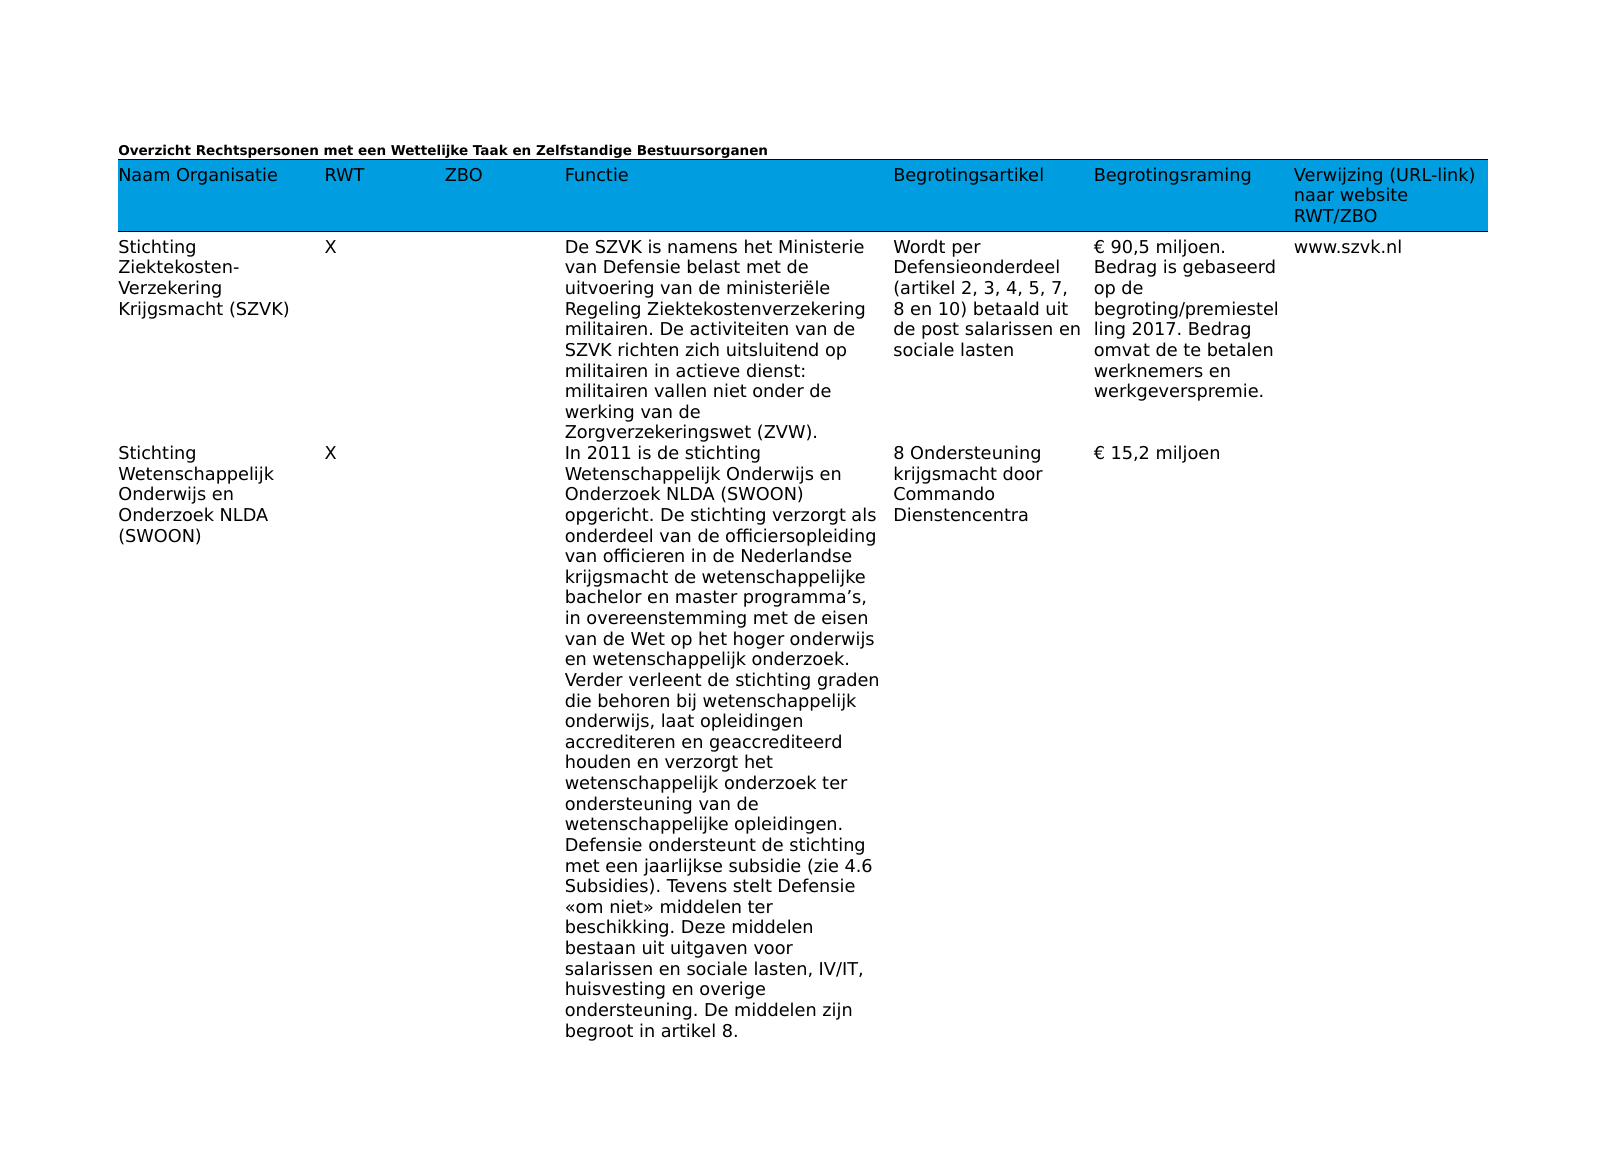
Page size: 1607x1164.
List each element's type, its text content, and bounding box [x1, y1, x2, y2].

table_cell € 90,5 miljoen. Bedrag is gebaseerd op de begroting/premiestelling 2017. Bedrag omvat de te betalen werknemers en werkgeverspremie. [1088, 232, 1288, 443]
table_header Overzicht Rechtspersonen met een Wettelijke Taak en Zelfstandige Bestuursorganen [118, 143, 1488, 159]
table_cell [439, 232, 559, 443]
table_cell Begrotingsartikel [887, 160, 1087, 231]
table_cell In 2011 is de stichting Wetenschappelijk Onderwijs en Onderzoek NLDA (SWOON) opgericht. De stichting verzorgt als onderdeel van de officiersopleiding van officieren in de Nederlandse krijgsmacht de wetenschappelijke bachelor en master programma’s, in overeenstemming met de eisen van de Wet op het hoger onderwijs en wetenschappelijk onderzoek. Verder verleent de stichting graden die behoren bij wetenschappelijk onderwijs, laat opleidingen accrediteren en geaccrediteerd houden en verzorgt het wetenschappelijk onderzoek ter ondersteuning van de wetenschappelijke opleidingen. Defensie ondersteunt de stichting met een jaarlijkse subsidie (zie 4.6 Subsidies). Tevens stelt Defensie «om niet» middelen ter beschikking. Deze middelen bestaan uit uitgaven voor salarissen en sociale lasten, IV/IT, huisvesting en overige ondersteuning. De middelen zijn begroot in artikel 8. [559, 443, 887, 1041]
table_cell De SZVK is namens het Ministerie van Defensie belast met de uitvoering van de ministeriële Regeling Ziektekostenverzekering militairen. De activiteiten van de SZVK richten zich uitsluitend op militairen in actieve dienst: militairen vallen niet onder de werking van de Zorgverzekeringswet (ZVW). [559, 232, 887, 443]
table_cell Verwijzing (URL-link) naar website RWT/ZBO [1288, 160, 1488, 231]
table_cell Stichting Wetenschappelijk Onderwijs en Onderzoek NLDA (SWOON) [118, 443, 318, 1041]
table_cell [439, 443, 559, 1041]
table_cell X [318, 232, 438, 443]
table_cell 8 Ondersteuning krijgsmacht door Commando Dienstencentra [887, 443, 1087, 1041]
table_cell Stichting Ziektekosten- Verzekering Krijgsmacht (SZVK) [118, 232, 318, 443]
table_cell RWT [318, 160, 438, 231]
table_cell [1288, 443, 1488, 1041]
table_cell www.szvk.nl [1288, 232, 1488, 443]
table_cell € 15,2 miljoen [1088, 443, 1288, 1041]
table_cell ZBO [439, 160, 559, 231]
table_cell Begrotingsraming [1088, 160, 1288, 231]
table_cell Wordt per Defensieonderdeel (artikel 2, 3, 4, 5, 7, 8 en 10) betaald uit de post salarissen en sociale lasten [887, 232, 1087, 443]
table_cell Naam Organisatie [118, 160, 318, 231]
table_cell X [318, 443, 438, 1041]
table_cell Functie [559, 160, 887, 231]
